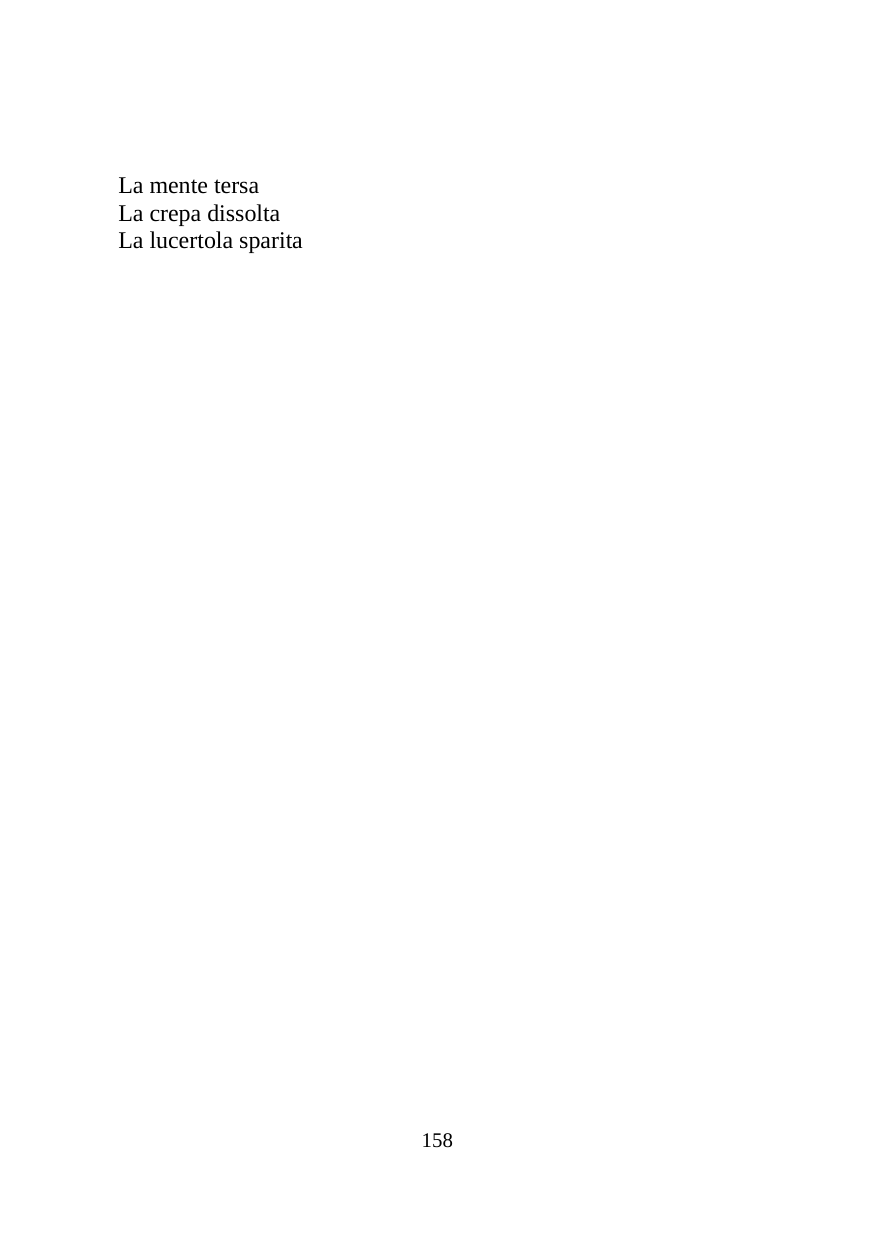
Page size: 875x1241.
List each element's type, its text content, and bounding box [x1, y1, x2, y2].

text La lucertola sparita [88, 227, 786, 254]
text La crepa dissolta [88, 199, 786, 227]
text La mente tersa [88, 171, 786, 199]
